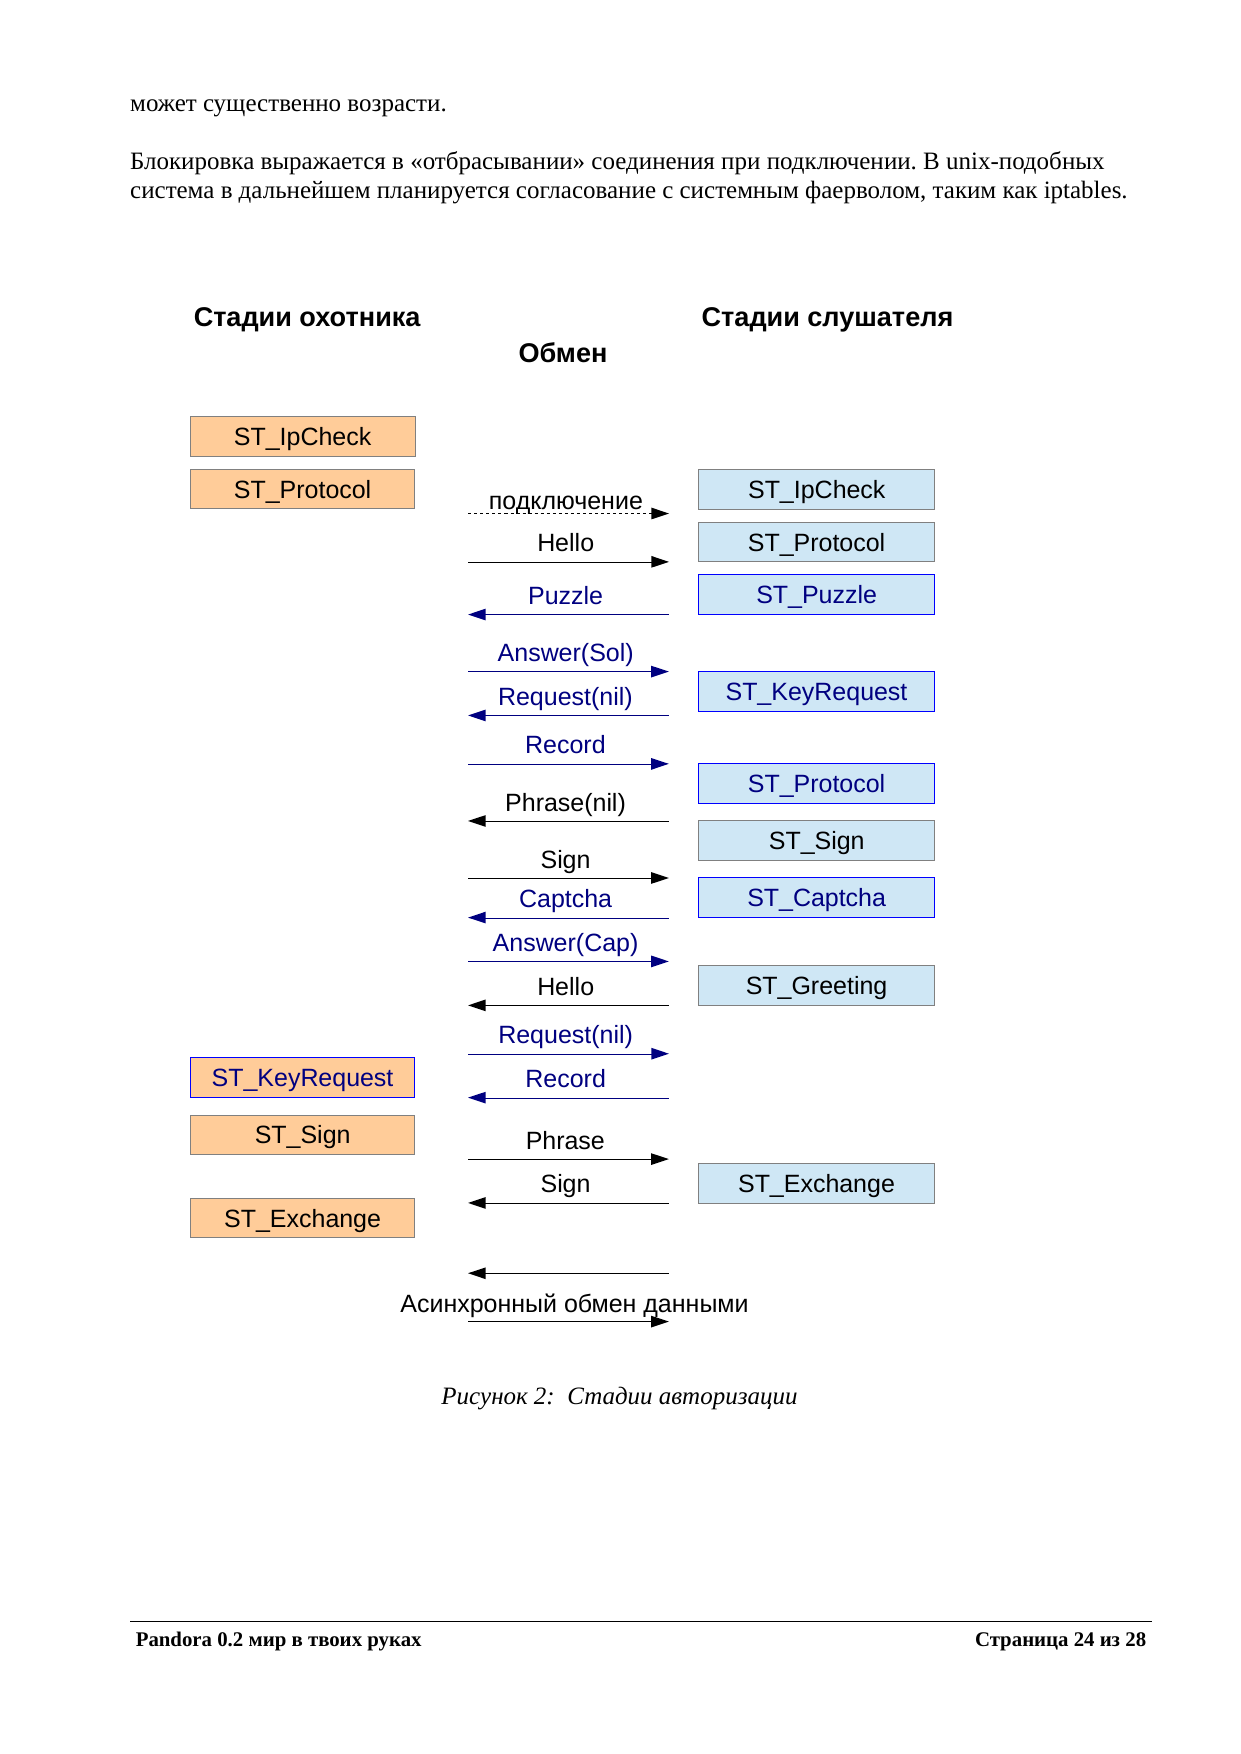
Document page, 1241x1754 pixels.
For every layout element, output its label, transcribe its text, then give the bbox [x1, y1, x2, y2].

text может существенно возрасти. [130, 88, 1152, 117]
text Рисунок 2: Стадии авторизации [120, 1381, 1121, 1410]
text Блокировка выражается в «отбрасывании» соединения при подключении. В unix-подобных система в дальнейшем планируется согласование с системным фаерволом, таким как iptables. [130, 146, 1152, 203]
